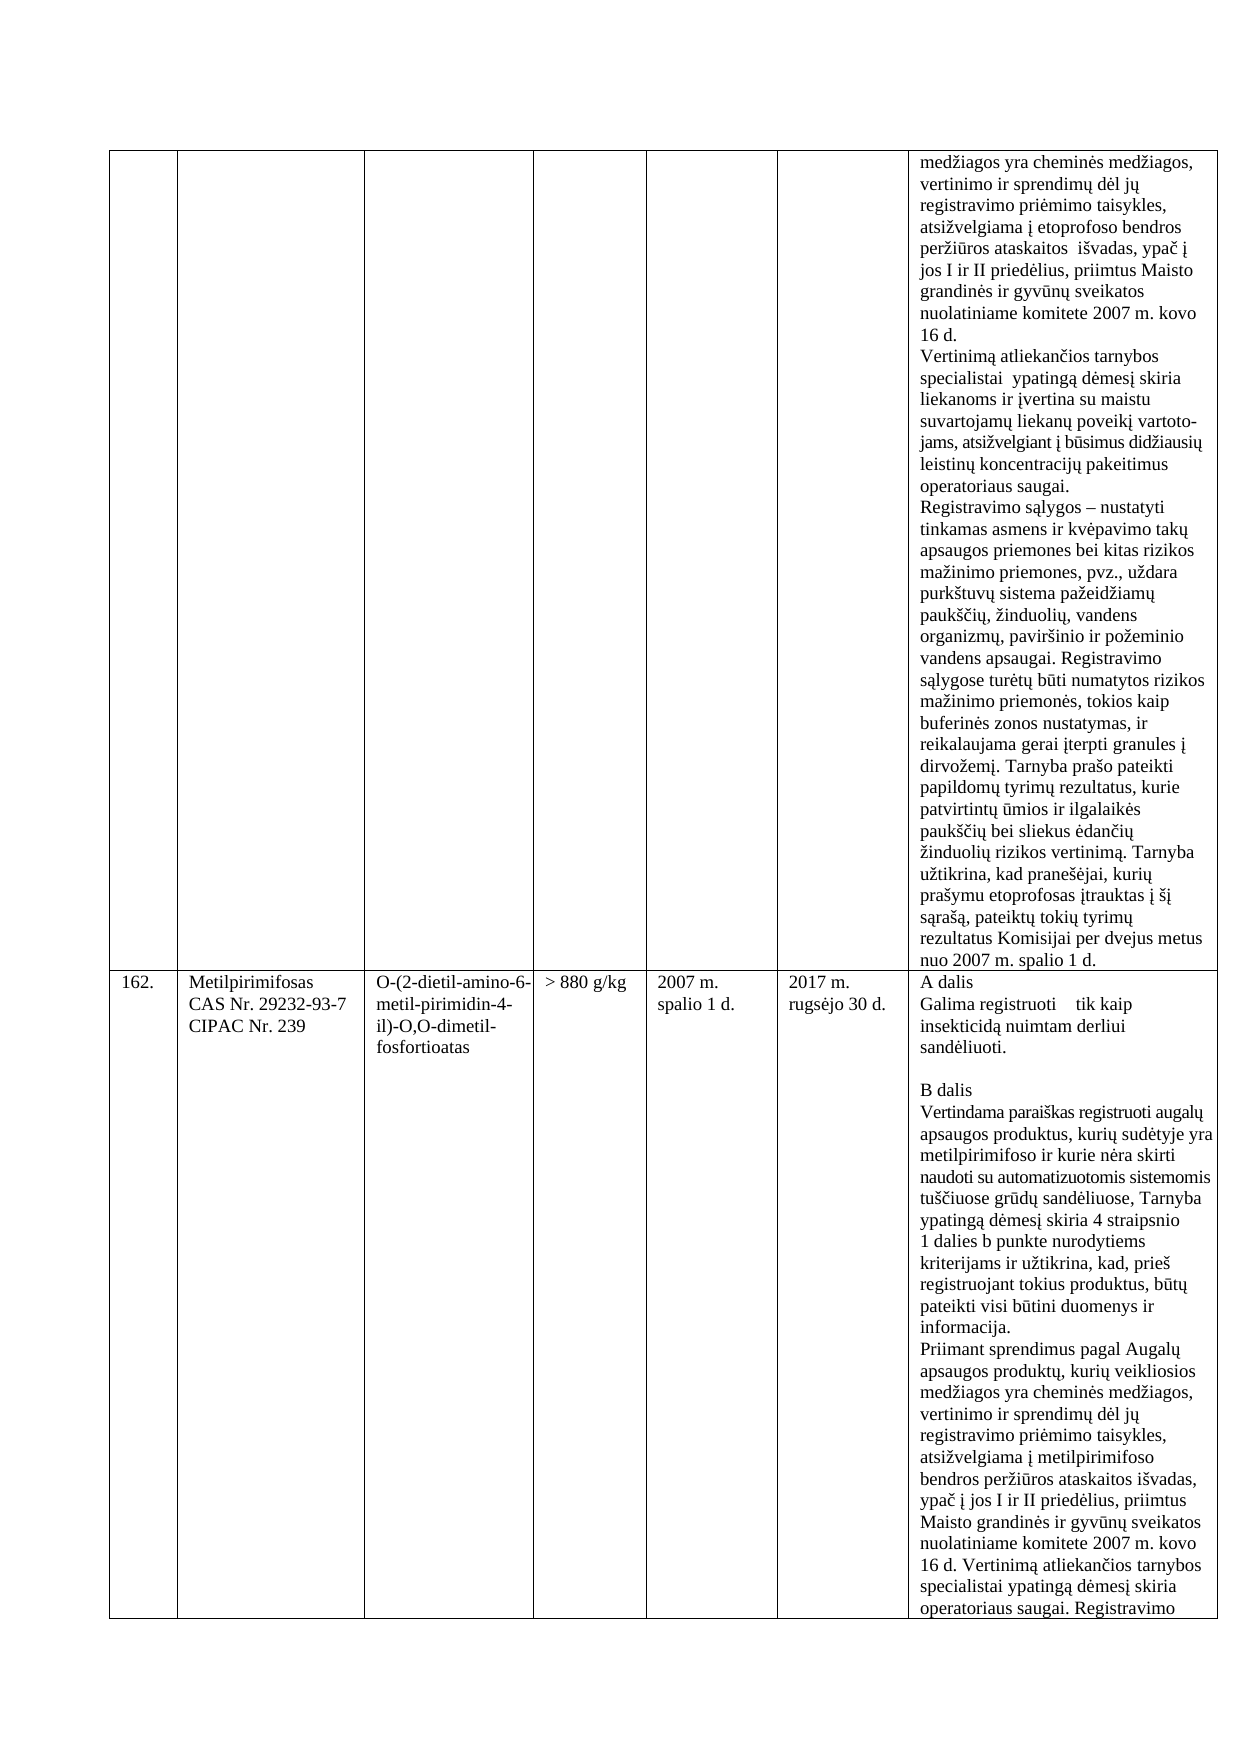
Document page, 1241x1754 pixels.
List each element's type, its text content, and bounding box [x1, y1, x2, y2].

table_header [178, 151, 364, 970]
table_header [778, 151, 908, 970]
table_cell Metilpirimifosas CAS Nr. 29232-93-7 CIPAC Nr. 239 [178, 971, 364, 1618]
table_cell 2017 m. rugsėjo 30 d. [778, 971, 908, 1618]
table_cell > 880 g/kg [534, 971, 646, 1618]
table_header [647, 151, 777, 970]
table_cell 2007 m. spalio 1 d. [647, 971, 777, 1618]
table_header [534, 151, 646, 970]
table_cell A dalis Galima registruoti tik kaip insekticidą nuimtam derliui sandėliuoti. B dalis Vertindama paraiškas registruoti augalų apsaugos produktus, kurių sudėtyje yra metilpirimifoso ir kurie nėra skirti naudoti su automatizuotomis sistemomis tuščiuose grūdų sandėliuose, Tarnyba ypatingą dėmesį skiria 4 straipsnio 1 dalies b punkte nurodytiems kriterijams ir užtikrina, kad, prieš registruojant tokius produktus, būtų pateikti visi būtini duomenys ir informacija. Priimant sprendimus pagal Augalų apsaugos produktų, kurių veikliosios medžiagos yra cheminės medžiagos, vertinimo ir sprendimų dėl jų registravimo priėmimo taisykles, atsižvelgiama į metilpirimifoso bendros peržiūros ataskaitos išvadas, ypač į jos I ir II priedėlius, priimtus Maisto grandinės ir gyvūnų sveikatos nuolatiniame komitete 2007 m. kovo 16 d. Vertinimą atliekančios tarnybos specialistai ypatingą dėmesį skiria operatoriaus saugai. Registravimo [909, 971, 1217, 1618]
table_cell O-(2-dietil-amino-6-metil-pirimidin-4-il)-O,O-dimetil-fosfortioatas [365, 971, 533, 1618]
table_cell 162. [110, 971, 177, 1618]
table_header [110, 151, 177, 970]
table_header medžiagos yra cheminės medžiagos, vertinimo ir sprendimų dėl jų registravimo priėmimo taisykles, atsižvelgiama į etoprofoso bendros peržiūros ataskaitos išvadas, ypač į jos I ir II priedėlius, priimtus Maisto grandinės ir gyvūnų sveikatos nuolatiniame komitete 2007 m. kovo 16 d. Vertinimą atliekančios tarnybos specialistai ypatingą dėmesį skiria liekanoms ir įvertina su maistu suvartojamų liekanų poveikį vartoto- jams, atsižvelgiant į būsimus didžiausių leistinų koncentracijų pakeitimus operatoriaus saugai. Registravimo sąlygos – nustatyti tinkamas asmens ir kvėpavimo takų apsaugos priemones bei kitas rizikos mažinimo priemones, pvz., uždara purkštuvų sistema pažeidžiamų paukščių, žinduolių, vandens organizmų, paviršinio ir požeminio vandens apsaugai. Registravimo sąlygose turėtų būti numatytos rizikos mažinimo priemonės, tokios kaip buferinės zonos nustatymas, ir reikalaujama gerai įterpti granules į dirvožemį. Tarnyba prašo pateikti papildomų tyrimų rezultatus, kurie patvirtintų ūmios ir ilgalaikės paukščių bei sliekus ėdančių žinduolių rizikos vertinimą. Tarnyba užtikrina, kad pranešėjai, kurių prašymu etoprofosas įtrauktas į šį sąrašą, pateiktų tokių tyrimų rezultatus Komisijai per dvejus metus nuo 2007 m. spalio 1 d. [909, 151, 1217, 970]
table_header [365, 151, 533, 970]
